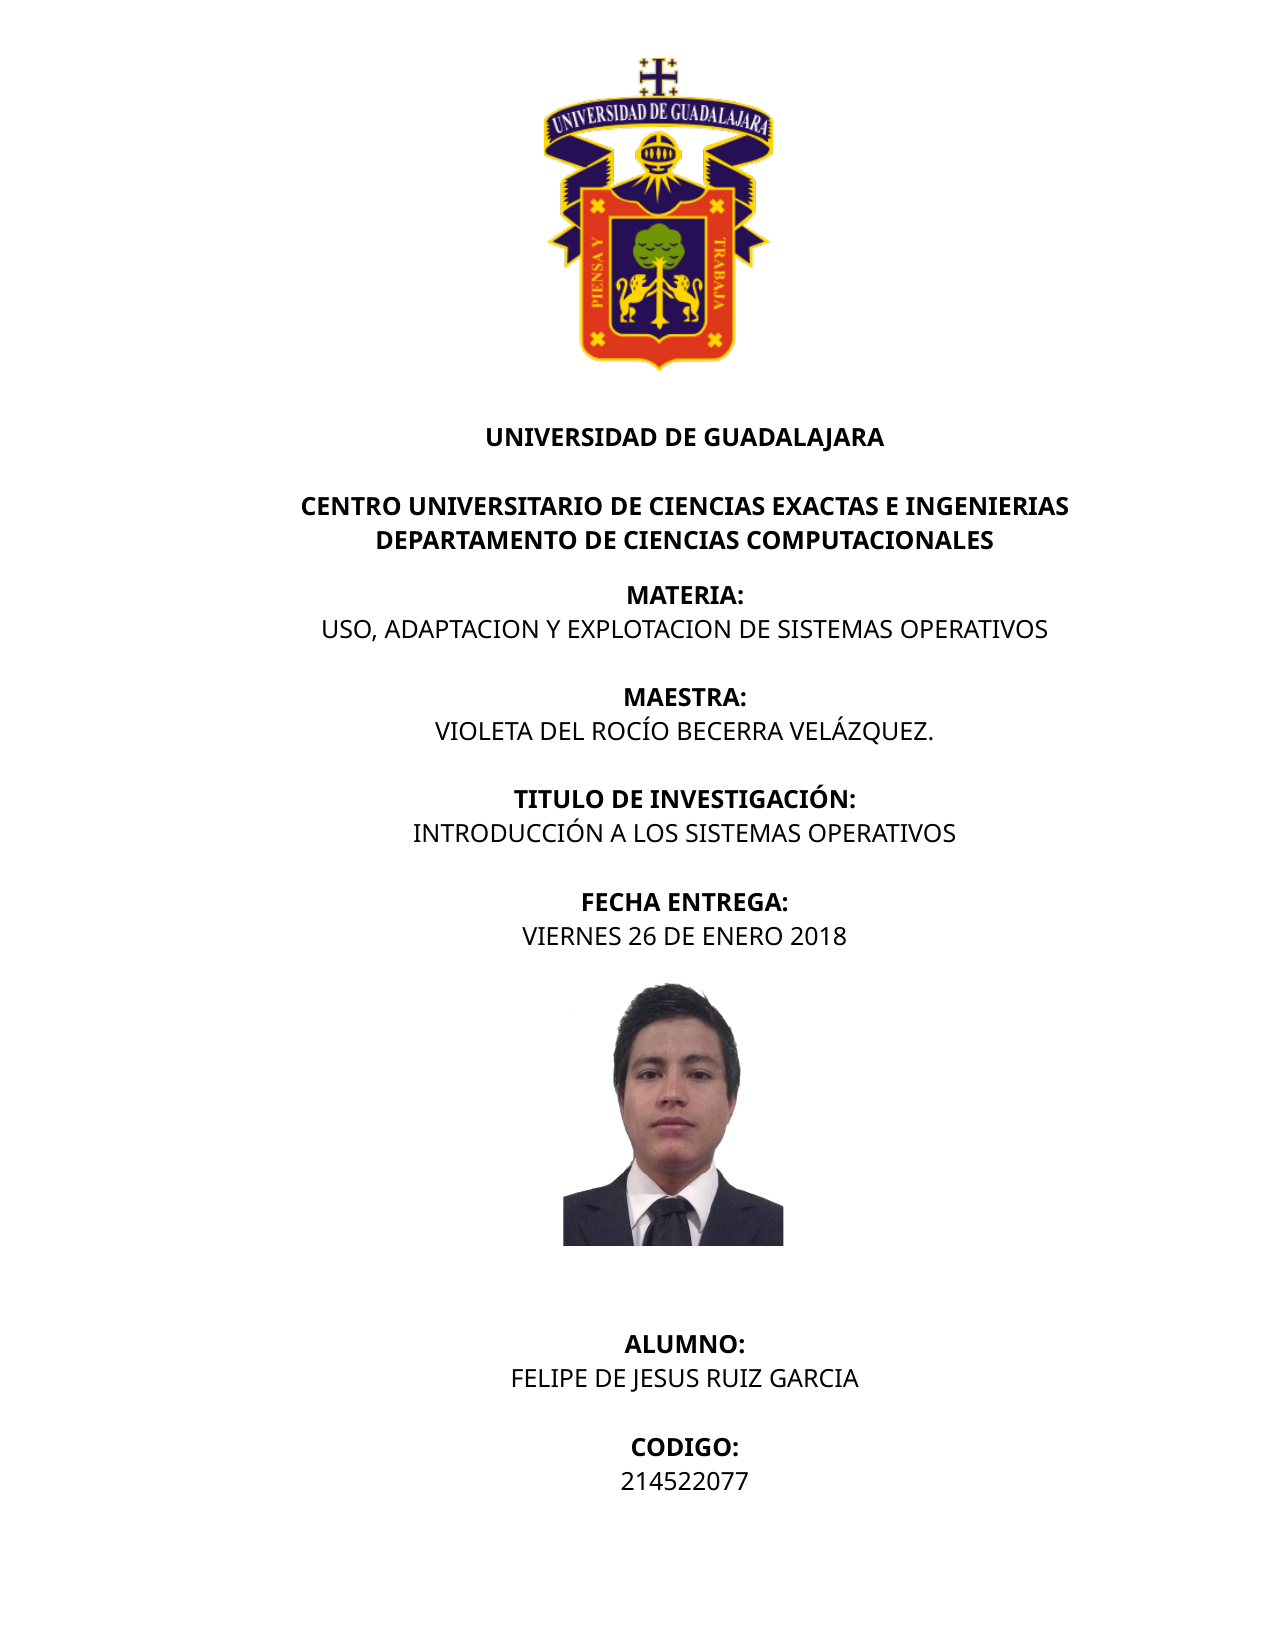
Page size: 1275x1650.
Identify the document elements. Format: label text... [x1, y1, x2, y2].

text USO, ADAPTACION Y EXPLOTACION DE SISTEMAS OPERATIVOS [177, 612, 1157, 646]
text CENTRO UNIVERSITARIO DE CIENCIAS EXACTAS E INGENIERIAS [177, 488, 1157, 522]
text UNIVERSIDAD DE GUADALAJARA [177, 420, 1157, 454]
text MATERIA: [177, 578, 1157, 612]
text FELIPE DE JESUS RUIZ GARCIA [177, 1361, 1157, 1395]
picture [563, 955, 784, 1246]
text FECHA ENTREGA: [177, 884, 1157, 918]
text DEPARTAMENTO DE CIENCIAS COMPUTACIONALES [177, 522, 1157, 556]
text INTRODUCCIÓN A LOS SISTEMAS OPERATIVOS [177, 816, 1157, 850]
text CODIGO: [177, 1429, 1157, 1463]
text MAESTRA: [177, 680, 1157, 714]
text VIOLETA DEL ROCÍO BECERRA VELÁZQUEZ. [177, 714, 1157, 748]
text TITULO DE INVESTIGACIÓN: [177, 782, 1157, 816]
text VIERNES 26 DE ENERO 2018 [177, 918, 1157, 952]
text 214522077 [177, 1463, 1157, 1497]
text ALUMNO: [177, 1327, 1157, 1361]
picture [543, 58, 773, 371]
